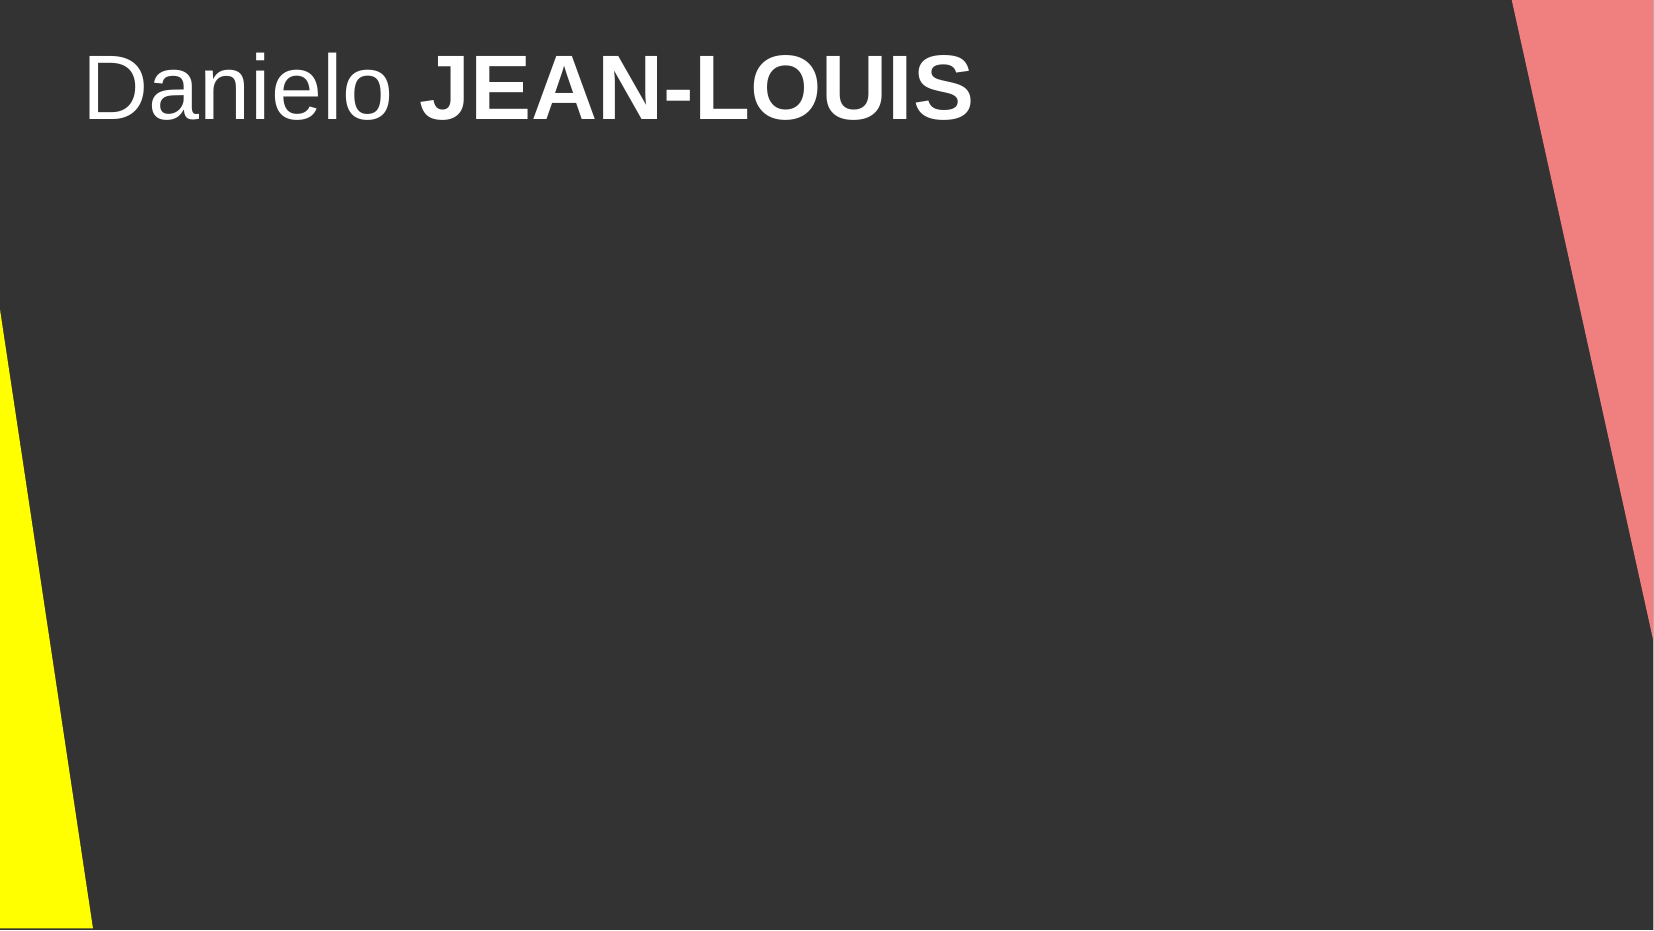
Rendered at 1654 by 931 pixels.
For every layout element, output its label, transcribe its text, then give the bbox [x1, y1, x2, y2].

text_box [0, 309, 93, 929]
text_box Danielo JEAN-LOUIS [82, 36, 1571, 758]
text_box [1511, 0, 1654, 644]
